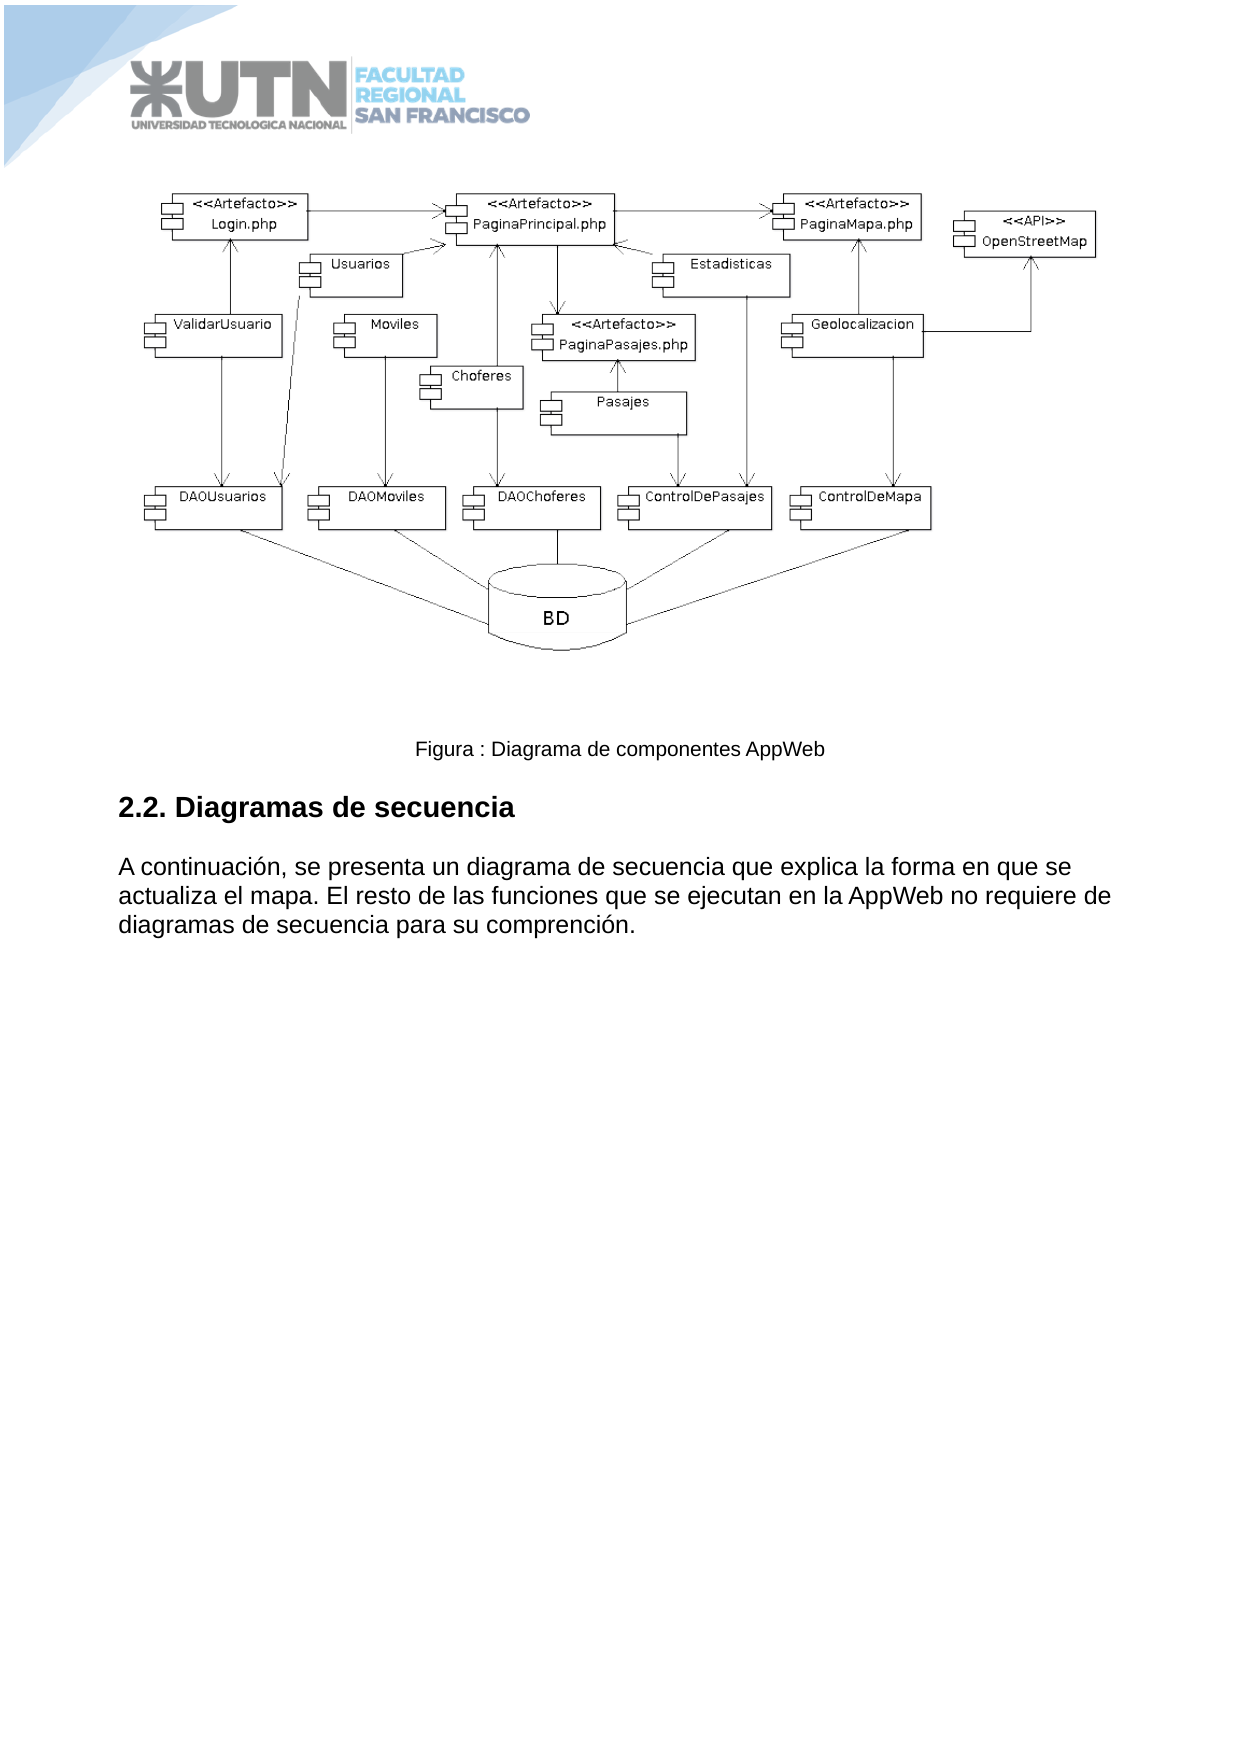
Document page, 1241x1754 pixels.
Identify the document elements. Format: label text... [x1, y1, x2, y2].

text Figura : Diagrama de componentes AppWeb [118, 737, 1122, 761]
text 2.2. Diagramas de secuencia [118, 790, 1122, 823]
text A continuación, se presenta un diagrama de secuencia que explica la forma en que se actualiza el mapa. El resto de las funciones que se ejecutan en la AppWeb no requiere de diagramas de secuencia para su comprención. [118, 852, 1122, 938]
picture [118, 176, 1123, 709]
picture [3, 5, 532, 169]
